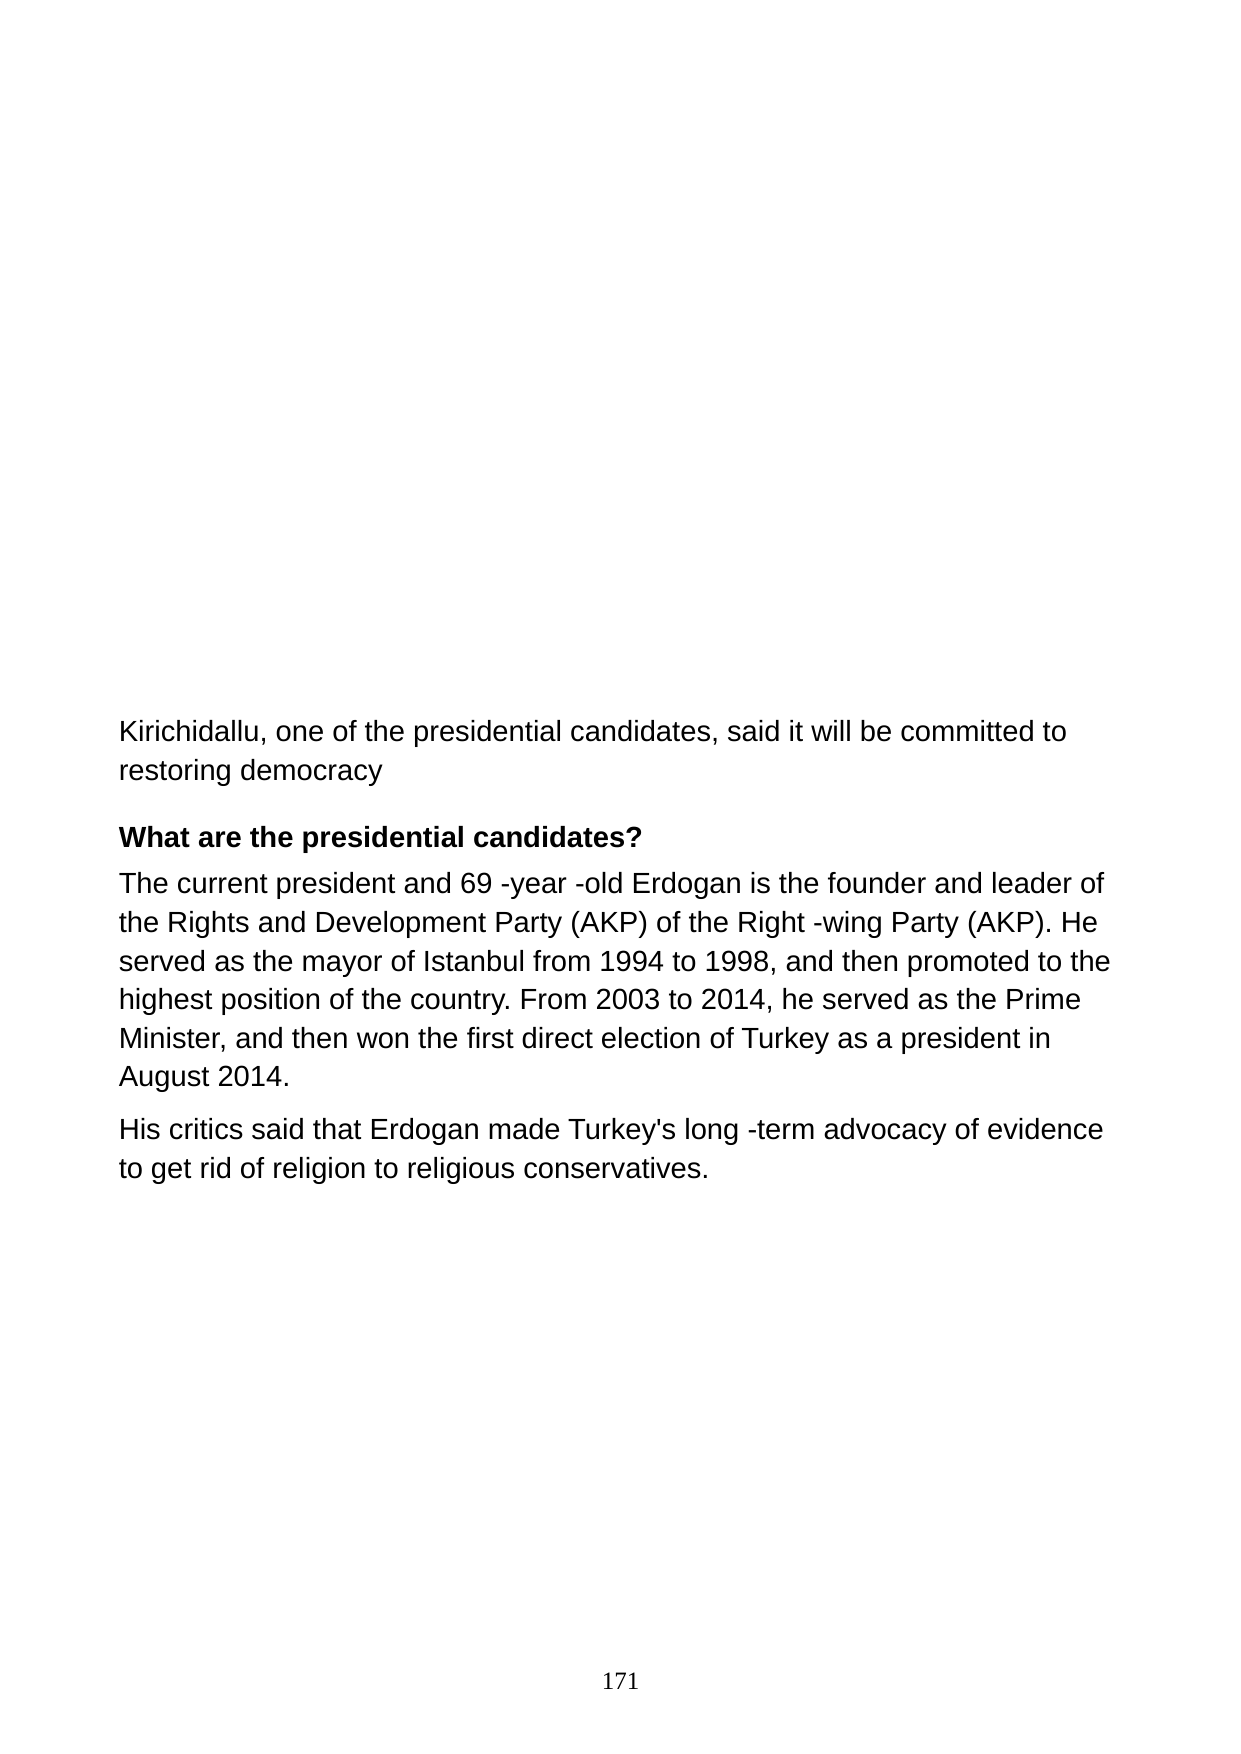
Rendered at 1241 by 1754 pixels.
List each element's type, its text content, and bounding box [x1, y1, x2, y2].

text Kirichidallu, one of the presidential candidates, said it will be committed to restoring democracy [118, 118, 1122, 786]
text His critics said that Erdogan made Turkey's long -term advocacy of evidence to get rid of religion to religious conservatives. [118, 1112, 1122, 1184]
subtitle What are the presidential candidates? [118, 820, 1122, 854]
text The current president and 69 -year -old Erdogan is the founder and leader of the Rights and Development Party (AKP) of the Right -wing Party (AKP). He served as the mayor of Istanbul from 1994 to 1998, and then promoted to the highest position of the country. From 2003 to 2014, he served as the Prime Minister, and then won the first direct election of Turkey as a president in August 2014. [118, 866, 1122, 1093]
